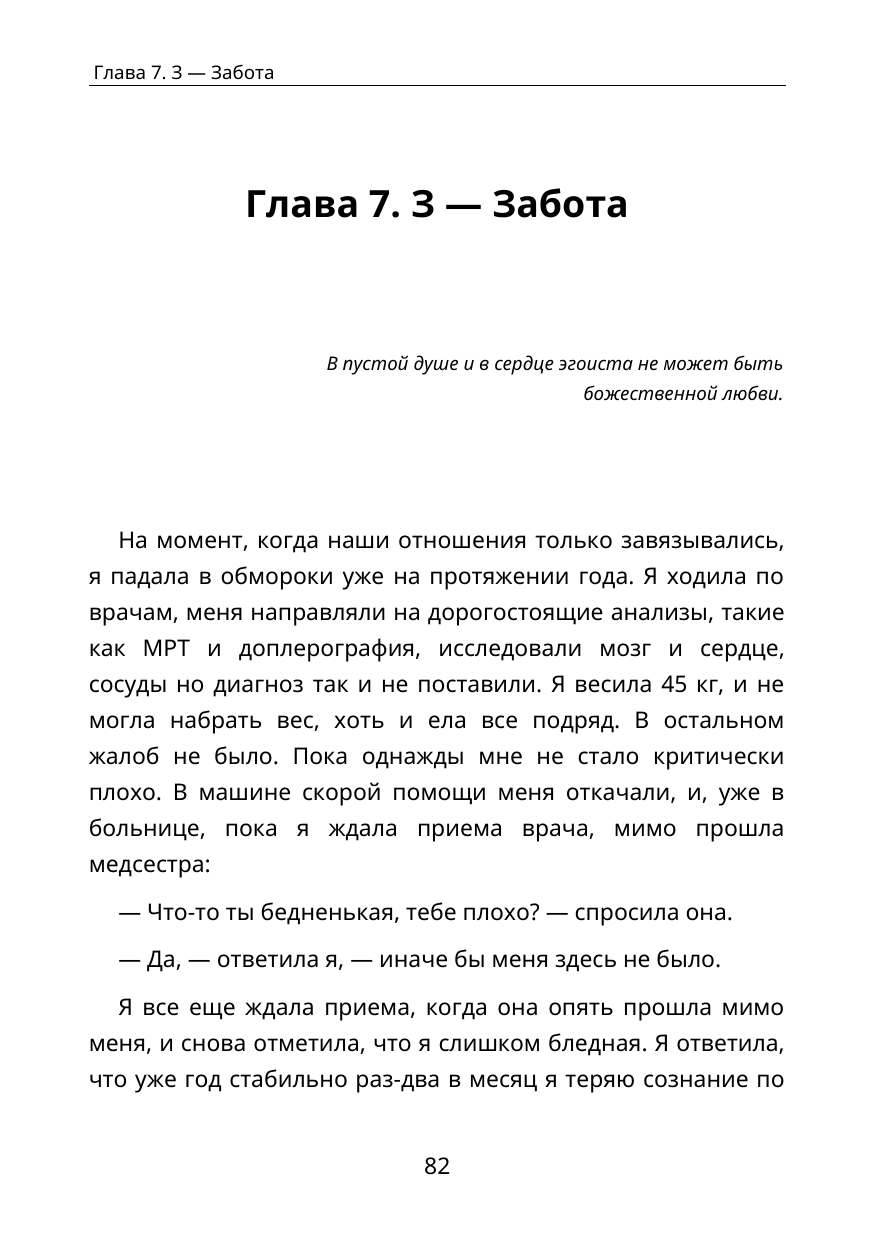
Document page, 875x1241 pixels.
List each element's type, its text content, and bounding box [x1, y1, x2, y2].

subtitle Глава 7. З — Забота [88, 177, 786, 228]
text На момент, когда наши отношения только завязывались, я падала в обмороки уже на протяжении года. Я ходила по врачам, меня направляли на дорогостоящие анализы, такие как МРТ и доплерография, исследовали мозг и сердце, сосуды но диагноз так и не поставили. Я весила 45 кг, и не могла набрать вес, хоть и ела все подряд. В остальном жалоб не было. Пока однажды мне не стало критически плохо. В машине скорой помощи меня откачали, и, уже в больнице, пока я ждала приема врача, мимо прошла медсестра: [88, 524, 786, 879]
text — Да, — ответила я, — иначе бы меня здесь не было. [88, 943, 786, 974]
text — Что-то ты бедненькая, тебе плохо? — спросила она. [88, 896, 786, 927]
text Я все еще ждала приема, когда она опять прошла мимо меня, и снова отметила, что я слишком бледная. Я ответила, что уже год стабильно раз-два в месяц я теряю сознание по [88, 991, 786, 1094]
text В пустой душе и в сердце эгоиста не может быть божественной любви. [325, 346, 786, 406]
